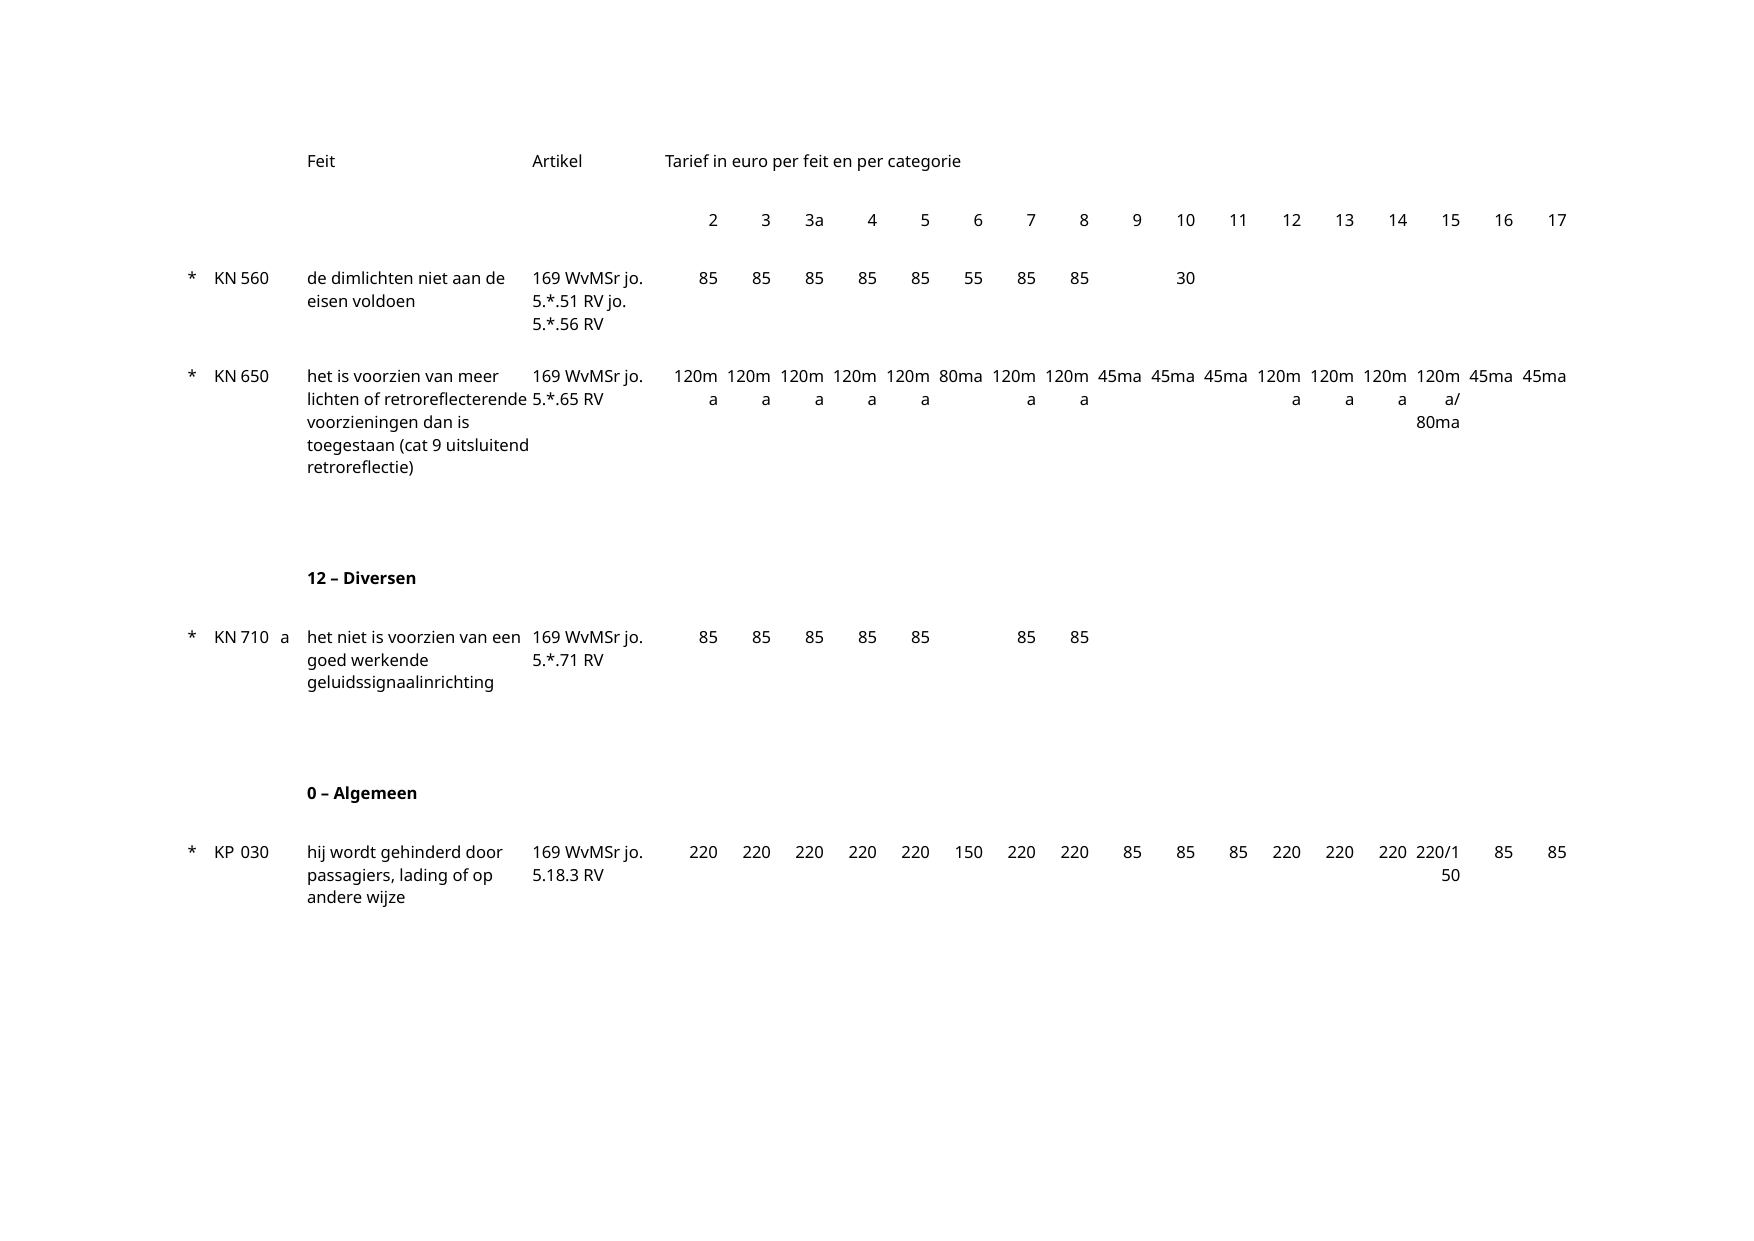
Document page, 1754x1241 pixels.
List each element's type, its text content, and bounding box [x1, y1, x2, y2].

table_cell 85 [665, 267, 718, 365]
table_cell * [188, 840, 214, 938]
table_cell [1195, 267, 1248, 365]
table_cell [1089, 782, 1142, 840]
table_cell 30 [1142, 267, 1195, 365]
table_cell [1248, 724, 1301, 782]
table_cell [1195, 567, 1248, 625]
table_cell 220/150 [1407, 840, 1460, 938]
table_cell [1248, 509, 1301, 567]
table_cell [877, 509, 930, 567]
table_cell [188, 567, 214, 625]
table_cell [983, 782, 1036, 840]
table_cell [1460, 509, 1513, 567]
table_cell 220 [1301, 840, 1354, 938]
table_cell [1460, 782, 1513, 840]
table_header Feit [307, 150, 532, 208]
table_cell 85 [1089, 840, 1142, 938]
table_cell 80ma [930, 365, 983, 508]
table_cell 150 [930, 840, 983, 938]
table_cell [1089, 509, 1142, 567]
table_cell 120ma [824, 365, 877, 508]
table_cell 85 [1460, 840, 1513, 938]
table_cell [280, 724, 307, 782]
table_cell [930, 567, 983, 625]
table_cell 220 [877, 840, 930, 938]
table_cell 120ma [1354, 365, 1407, 508]
table_cell [1513, 782, 1566, 840]
table_cell [1248, 267, 1301, 365]
table_cell [532, 509, 665, 567]
table_cell [1354, 267, 1407, 365]
table_cell 85 [1036, 625, 1089, 723]
table_cell [718, 567, 771, 625]
table_cell 169 WvMSr jo. 5.*.71 RV [532, 625, 665, 723]
table_cell [983, 724, 1036, 782]
table_cell [240, 567, 280, 625]
table_cell [280, 365, 307, 508]
table_cell [214, 509, 240, 567]
table_cell 85 [877, 267, 930, 365]
table_cell 220 [1036, 840, 1089, 938]
table_cell [1036, 782, 1089, 840]
table_cell 15 [1407, 209, 1460, 267]
table_cell de dimlichten niet aan de eisen voldoen [307, 267, 532, 365]
table_cell [1354, 509, 1407, 567]
table_cell [1407, 782, 1460, 840]
table_cell [718, 509, 771, 567]
table_cell [1513, 567, 1566, 625]
table_cell [771, 567, 824, 625]
table_cell 8 [1036, 209, 1089, 267]
table_cell [1513, 267, 1566, 365]
table_cell 13 [1301, 209, 1354, 267]
table_cell [214, 567, 240, 625]
table_cell KN [214, 365, 240, 508]
table_cell 120ma [1301, 365, 1354, 508]
table_cell 85 [665, 625, 718, 723]
table_cell [532, 209, 665, 267]
table_cell [824, 509, 877, 567]
table_cell 85 [718, 625, 771, 723]
table_cell 45ma [1089, 365, 1142, 508]
table_cell hij wordt gehinderd door passagiers, lading of op andere wijze [307, 840, 532, 938]
table_header [240, 150, 280, 208]
table_cell 169 WvMSr jo. 5.*.65 RV [532, 365, 665, 508]
table_cell 120ma [771, 365, 824, 508]
table_cell [307, 724, 532, 782]
table_header [280, 150, 307, 208]
table_cell 650 [240, 365, 280, 508]
table_cell * [188, 625, 214, 723]
table_cell 12 [1248, 209, 1301, 267]
table_cell [214, 782, 240, 840]
table_cell [824, 782, 877, 840]
table_cell 85 [771, 625, 824, 723]
table_cell [665, 724, 718, 782]
table_cell [188, 782, 214, 840]
table_cell a [280, 625, 307, 723]
table_cell 9 [1089, 209, 1142, 267]
table_cell [771, 509, 824, 567]
table_cell 120ma [718, 365, 771, 508]
table_cell [307, 209, 532, 267]
table_cell [718, 782, 771, 840]
table_cell 85 [983, 267, 1036, 365]
table_cell [1460, 724, 1513, 782]
table_cell [1513, 724, 1566, 782]
table_cell [1354, 625, 1407, 723]
table_cell [532, 567, 665, 625]
table_cell 120ma [1248, 365, 1301, 508]
table_cell [771, 724, 824, 782]
table_cell [188, 724, 214, 782]
table_cell [1301, 267, 1354, 365]
table_cell [665, 509, 718, 567]
table_header [188, 150, 214, 208]
table_cell het is voorzien van meer lichten of retroreflecterende voorzieningen dan is toegestaan (cat 9 uitsluitend retroreflectie) [307, 365, 532, 508]
table_cell 560 [240, 267, 280, 365]
table_cell 16 [1460, 209, 1513, 267]
table_cell [280, 567, 307, 625]
table_cell [1248, 782, 1301, 840]
table_cell [1195, 509, 1248, 567]
table_cell [240, 209, 280, 267]
table_cell [1301, 509, 1354, 567]
table_cell 85 [824, 625, 877, 723]
table_cell 85 [718, 267, 771, 365]
table_cell 169 WvMSr jo. 5.18.3 RV [532, 840, 665, 938]
table_cell het niet is voorzien van een goed werkende geluidssignaalinrichting [307, 625, 532, 723]
table_cell [1513, 509, 1566, 567]
table_cell [532, 724, 665, 782]
table_cell [1460, 625, 1513, 723]
table_cell [1195, 782, 1248, 840]
table_cell 4 [824, 209, 877, 267]
table_cell [1142, 567, 1195, 625]
table_cell [1036, 567, 1089, 625]
table_header Artikel [532, 150, 665, 208]
table_cell 710 [240, 625, 280, 723]
table_cell [877, 724, 930, 782]
table_cell 10 [1142, 209, 1195, 267]
table_cell [983, 509, 1036, 567]
table_cell 85 [1195, 840, 1248, 938]
table_cell 7 [983, 209, 1036, 267]
table_cell 120ma/80ma [1407, 365, 1460, 508]
table_cell 220 [824, 840, 877, 938]
table_cell [280, 267, 307, 365]
table_cell [280, 209, 307, 267]
table_cell [983, 567, 1036, 625]
table_cell [1460, 267, 1513, 365]
table_cell 2 [665, 209, 718, 267]
table_cell * [188, 365, 214, 508]
table_cell 220 [665, 840, 718, 938]
table_cell [1089, 267, 1142, 365]
table_cell 3 [718, 209, 771, 267]
table_cell 220 [718, 840, 771, 938]
table_cell [240, 782, 280, 840]
table_cell [824, 567, 877, 625]
table_cell [1407, 509, 1460, 567]
table_cell [280, 509, 307, 567]
table_cell [1248, 567, 1301, 625]
table_header [214, 150, 240, 208]
table_cell [1301, 782, 1354, 840]
table_cell [877, 782, 930, 840]
table_cell [1142, 782, 1195, 840]
table_cell [307, 509, 532, 567]
table_cell [188, 509, 214, 567]
table_cell 85 [1513, 840, 1566, 938]
table_cell [824, 724, 877, 782]
table_cell [1301, 724, 1354, 782]
table_cell [1407, 567, 1460, 625]
table_cell [665, 567, 718, 625]
table_cell 220 [1354, 840, 1407, 938]
table_cell [1195, 724, 1248, 782]
table_cell 45ma [1460, 365, 1513, 508]
table_cell 030 [240, 840, 280, 938]
table_cell 85 [877, 625, 930, 723]
table_cell 220 [983, 840, 1036, 938]
table_cell [877, 567, 930, 625]
table_cell 6 [930, 209, 983, 267]
table_cell [1142, 724, 1195, 782]
table_cell [930, 509, 983, 567]
table_cell 12 – Diversen [307, 567, 532, 625]
table_cell [214, 209, 240, 267]
table_cell [1301, 567, 1354, 625]
table_cell 120ma [877, 365, 930, 508]
table_cell 85 [983, 625, 1036, 723]
table_cell 85 [824, 267, 877, 365]
table_cell 169 WvMSr jo. 5.*.51 RV jo. 5.*.56 RV [532, 267, 665, 365]
table_cell 55 [930, 267, 983, 365]
table_cell 17 [1513, 209, 1566, 267]
table_cell [280, 840, 307, 938]
table_cell 85 [1142, 840, 1195, 938]
table_cell 220 [771, 840, 824, 938]
table_cell KP [214, 840, 240, 938]
table_cell 120ma [1036, 365, 1089, 508]
table_cell [1195, 625, 1248, 723]
table_cell [1142, 509, 1195, 567]
table_cell KN [214, 625, 240, 723]
table_cell [1248, 625, 1301, 723]
table_cell [280, 782, 307, 840]
table_cell * [188, 267, 214, 365]
table_cell [240, 724, 280, 782]
table_cell [214, 724, 240, 782]
table_cell [188, 209, 214, 267]
table_cell [1407, 267, 1460, 365]
table_cell 0 – Algemeen [307, 782, 532, 840]
table_cell [532, 782, 665, 840]
table_cell 45ma [1142, 365, 1195, 508]
table_cell [930, 724, 983, 782]
table_cell 45ma [1195, 365, 1248, 508]
table_cell [1089, 567, 1142, 625]
table_cell [665, 782, 718, 840]
table_cell 3a [771, 209, 824, 267]
table_cell [240, 509, 280, 567]
table_cell [1407, 724, 1460, 782]
table_cell 14 [1354, 209, 1407, 267]
table_cell [1513, 625, 1566, 723]
table_cell [1036, 724, 1089, 782]
table_cell [1407, 625, 1460, 723]
table_cell 120ma [983, 365, 1036, 508]
table_cell [1036, 509, 1089, 567]
table_cell [1089, 625, 1142, 723]
table_cell [1142, 625, 1195, 723]
table_cell 120ma [665, 365, 718, 508]
table_header Tarief in euro per feit en per categorie [665, 150, 1566, 208]
table_cell 85 [771, 267, 824, 365]
table_cell [1354, 567, 1407, 625]
table_cell [718, 724, 771, 782]
table_cell 45ma [1513, 365, 1566, 508]
table_cell [1089, 724, 1142, 782]
table_cell [1460, 567, 1513, 625]
table_cell [930, 625, 983, 723]
table_cell [930, 782, 983, 840]
table_cell 85 [1036, 267, 1089, 365]
table_cell 220 [1248, 840, 1301, 938]
table_cell [1354, 782, 1407, 840]
table_cell KN [214, 267, 240, 365]
table_cell 11 [1195, 209, 1248, 267]
table_cell 5 [877, 209, 930, 267]
table_cell [1301, 625, 1354, 723]
table_cell [771, 782, 824, 840]
table_cell [1354, 724, 1407, 782]
